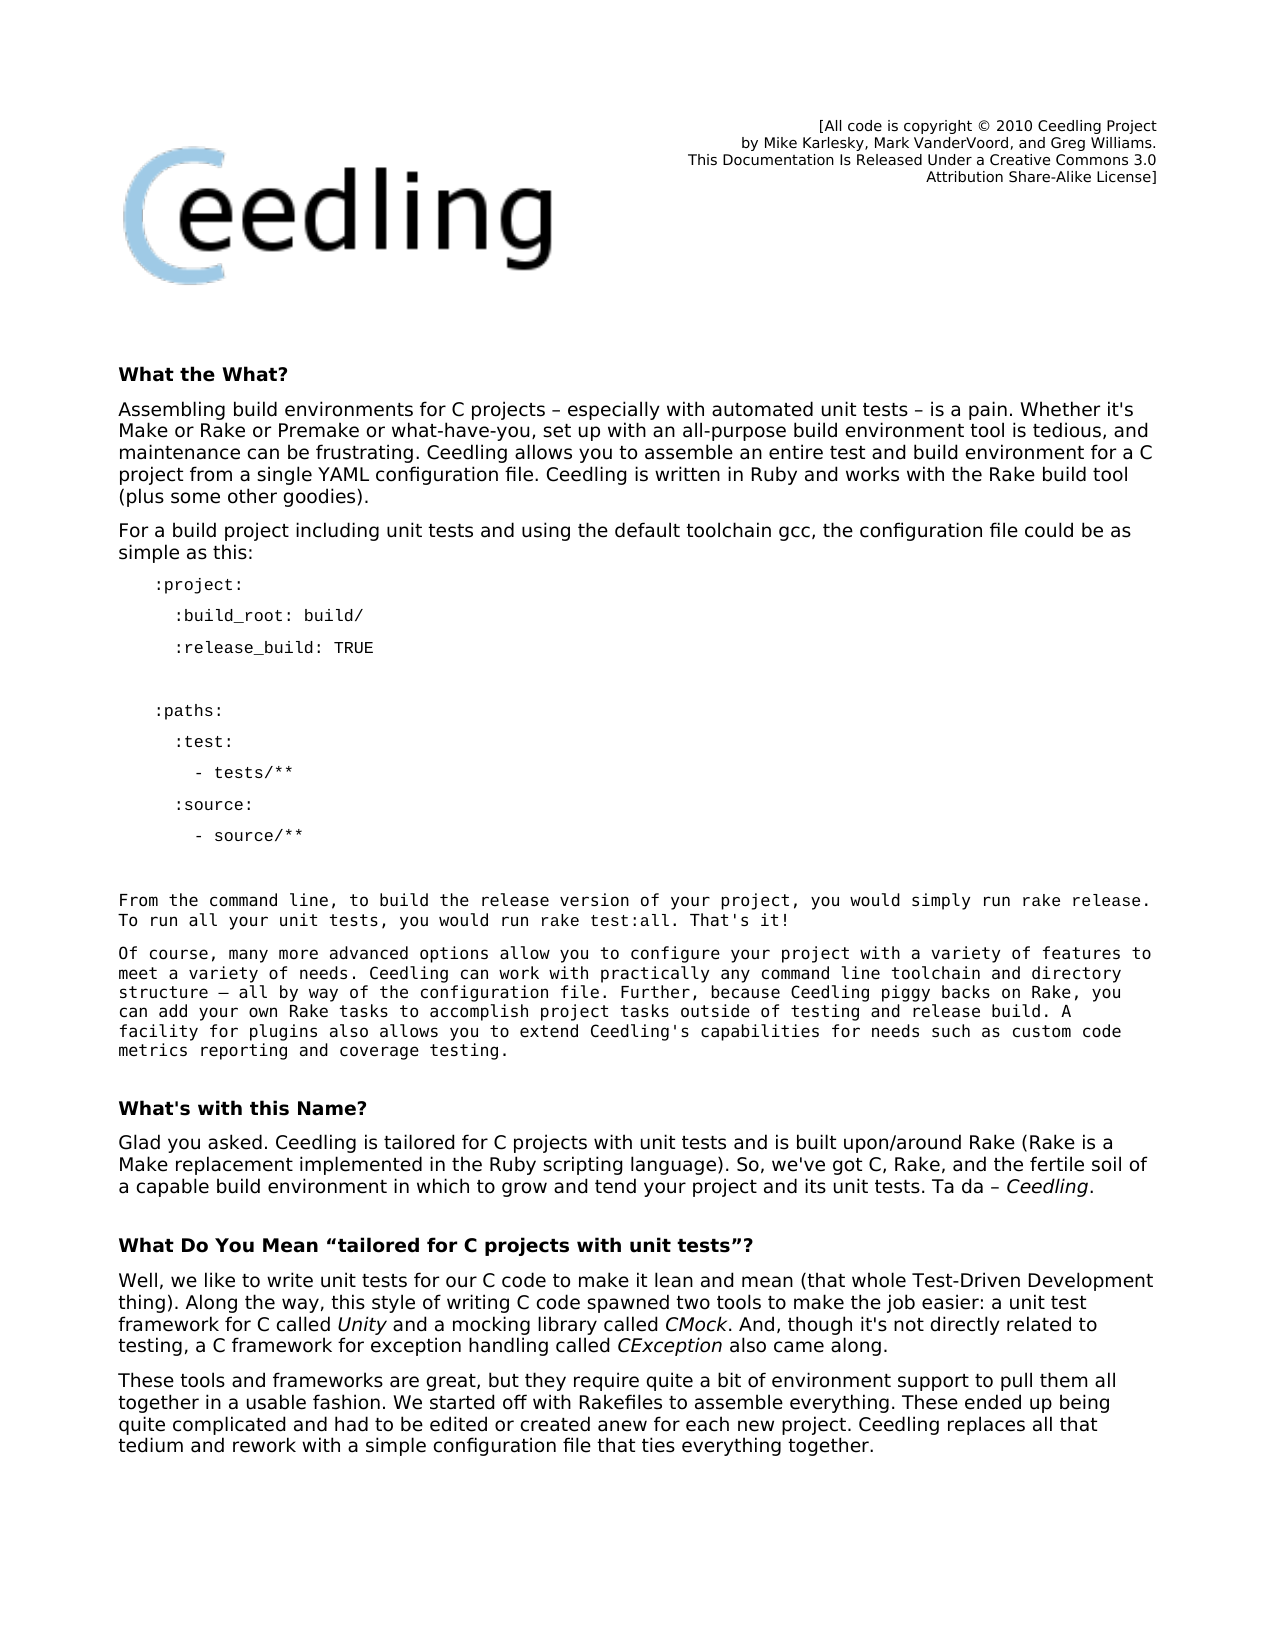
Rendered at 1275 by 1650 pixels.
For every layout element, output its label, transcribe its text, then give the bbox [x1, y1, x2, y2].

text :project: [154, 577, 1157, 596]
text This Documentation Is Released Under a Creative Commons 3.0 Attribution Share-Alike License] [639, 152, 1157, 186]
text These tools and frameworks are great, but they require quite a bit of environment support to pull them all together in a usable fashion. We started off with Rakefiles to assemble everything. These ended up being quite complicated and had to be edited or created anew for each new project. Ceedling replaces all that tedium and rework with a simple configuration file that ties everything together. [118, 1370, 1157, 1457]
text :release_build: TRUE [154, 639, 1157, 658]
text - tests/** [154, 765, 1157, 784]
text [All code is copyright © 2010 Ceedling Project [639, 118, 1157, 135]
text :build_root: build/ [154, 608, 1157, 627]
text :test: [154, 733, 1157, 752]
text Assembling build environments for C projects – especially with automated unit tests – is a pain. Whether it's Make or Rake or Premake or what-have-you, set up with an all-purpose build environment tool is tedious, and maintenance can be frustrating. Ceedling allows you to assemble an entire test and build environment for a C project from a single YAML configuration file. Ceedling is written in Ruby and works with the Rake build tool (plus some other goodies). [118, 398, 1157, 508]
text Glad you asked. Ceedling is tailored for C projects with unit tests and is built upon/around Rake (Rake is a Make replacement implemented in the Ruby scripting language). So, we've got C, Rake, and the fertile soil of a capable build environment in which to grow and tend your project and its unit tests. Ta da – Ceedling. [118, 1132, 1157, 1198]
text - source/** [154, 827, 1157, 846]
subtitle What the What? [118, 364, 1157, 386]
text From the command line, to build the release version of your project, you would simply run rake release. To run all your unit tests, you would run rake test:all. That's it! [118, 891, 1157, 932]
text :source: [154, 796, 1157, 815]
text Well, we like to write unit tests for our C code to make it lean and mean (that whole Test-Driven Development thing). Along the way, this style of writing C code spawned two tools to make the job easier: a unit test framework for C called Unity and a mocking library called CMock. And, though it's not directly related to testing, a C framework for exception handling called CException also came along. [118, 1270, 1157, 1357]
subtitle What Do You Mean “tailored for C projects with unit tests”? [118, 1236, 1157, 1257]
text For a build project including unit tests and using the default toolchain gcc, the configuration file could be as simple as this: [118, 520, 1157, 564]
text :paths: [154, 702, 1157, 721]
text Of course, many more advanced options allow you to configure your project with a variety of features to meet a variety of needs. Ceedling can work with practically any command line toolchain and directory structure – all by way of the configuration file. Further, because Ceedling piggy backs on Rake, you can add your own Rake tasks to accomplish project tasks outside of testing and release build. A facility for plugins also allows you to extend Ceedling's capabilities for needs such as custom code metrics reporting and coverage testing. [118, 944, 1157, 1061]
text by Mike Karlesky, Mark VanderVoord, and Greg Williams. [639, 135, 1157, 152]
picture [118, 118, 639, 331]
subtitle What's with this Name? [118, 1098, 1157, 1120]
